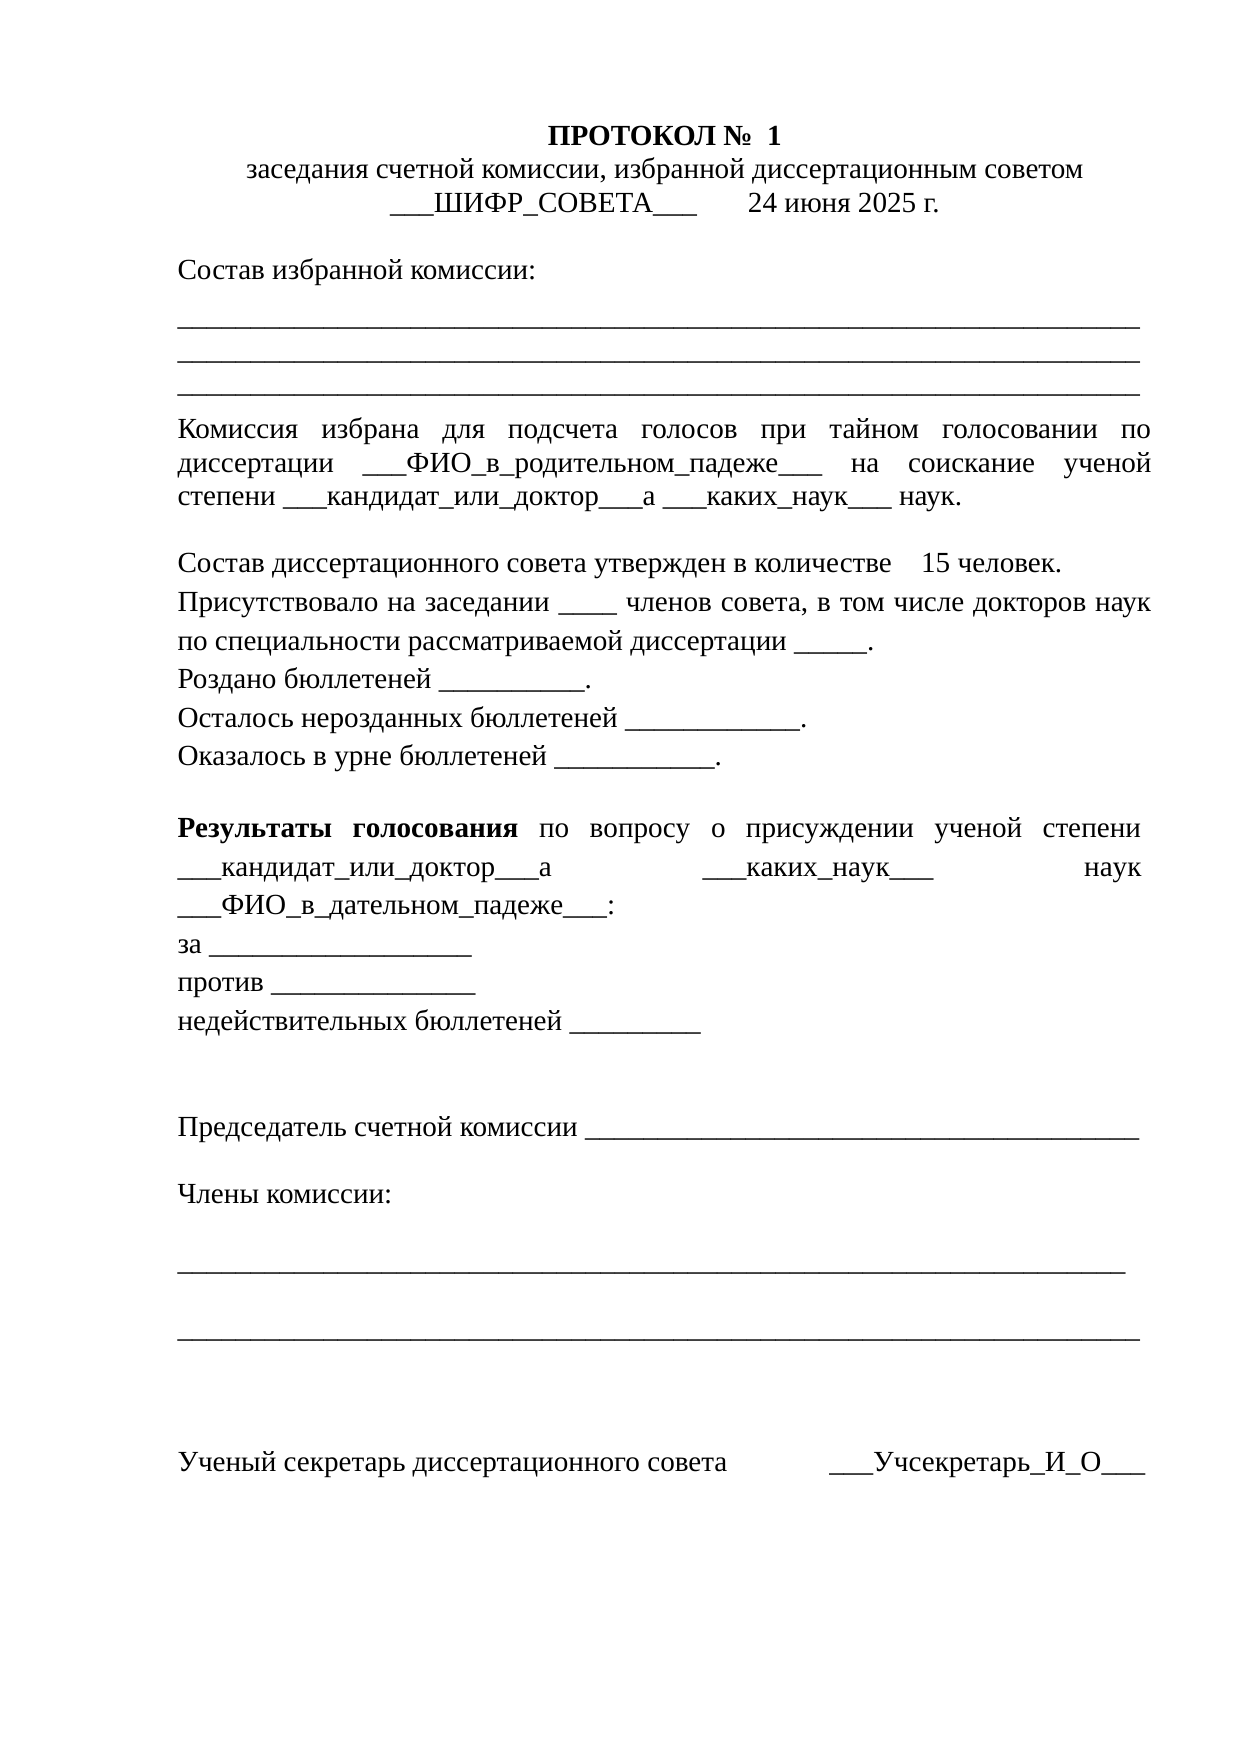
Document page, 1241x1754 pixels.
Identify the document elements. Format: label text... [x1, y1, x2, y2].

text ___ШИФР_СОВЕТА___ 24 июня 2025 г. [177, 185, 1152, 219]
text Роздано бюллетеней __________. [177, 661, 1152, 695]
text Председатель счетной комиссии ______________________________________ [177, 1109, 1152, 1142]
text ______________________________________________________________________________________________________________________________________________________________________________________________________ [177, 298, 1152, 399]
text Оказалось в урне бюллетеней ___________. [177, 738, 1152, 772]
text против ______________ [177, 964, 1152, 998]
text недействительных бюллетеней _________ [177, 1003, 1152, 1037]
text Осталось нерозданных бюллетеней ____________. [177, 700, 1152, 733]
text Состав диссертационного совета утвержден в количестве 15 человек. [177, 546, 1152, 579]
text Ученый секретарь диссертационного совета ___Учсекретарь_И_О___ [177, 1444, 1152, 1478]
text _________________________________________________________________ [177, 1243, 1152, 1276]
text Присутствовало на заседании ____ членов совета, в том числе докторов наук по специальности рассматриваемой диссертации _____. [177, 584, 1152, 656]
text за __________________ [177, 926, 1152, 959]
text заседания счетной комиссии, избранной диссертационным советом [177, 152, 1152, 185]
text ПРОТОКОЛ № 1 [177, 118, 1152, 152]
text Комиссия избрана для подсчета голосов при тайном голосовании по диссертации ___ФИО_в_родительном_падеже___ на соискание ученой степени ___кандидат_или_доктор___а ___каких_наук___ наук. [177, 411, 1152, 512]
text Состав избранной комиссии: [177, 252, 1152, 286]
text Результаты голосования по вопросу о присуждении ученой степени ___кандидат_или_доктор___а ___каких_наук___ наук ___ФИО_в_дательном_падеже___: [177, 810, 1142, 921]
text Члены комиссии: [177, 1176, 1152, 1209]
text __________________________________________________________________ [177, 1310, 1152, 1343]
